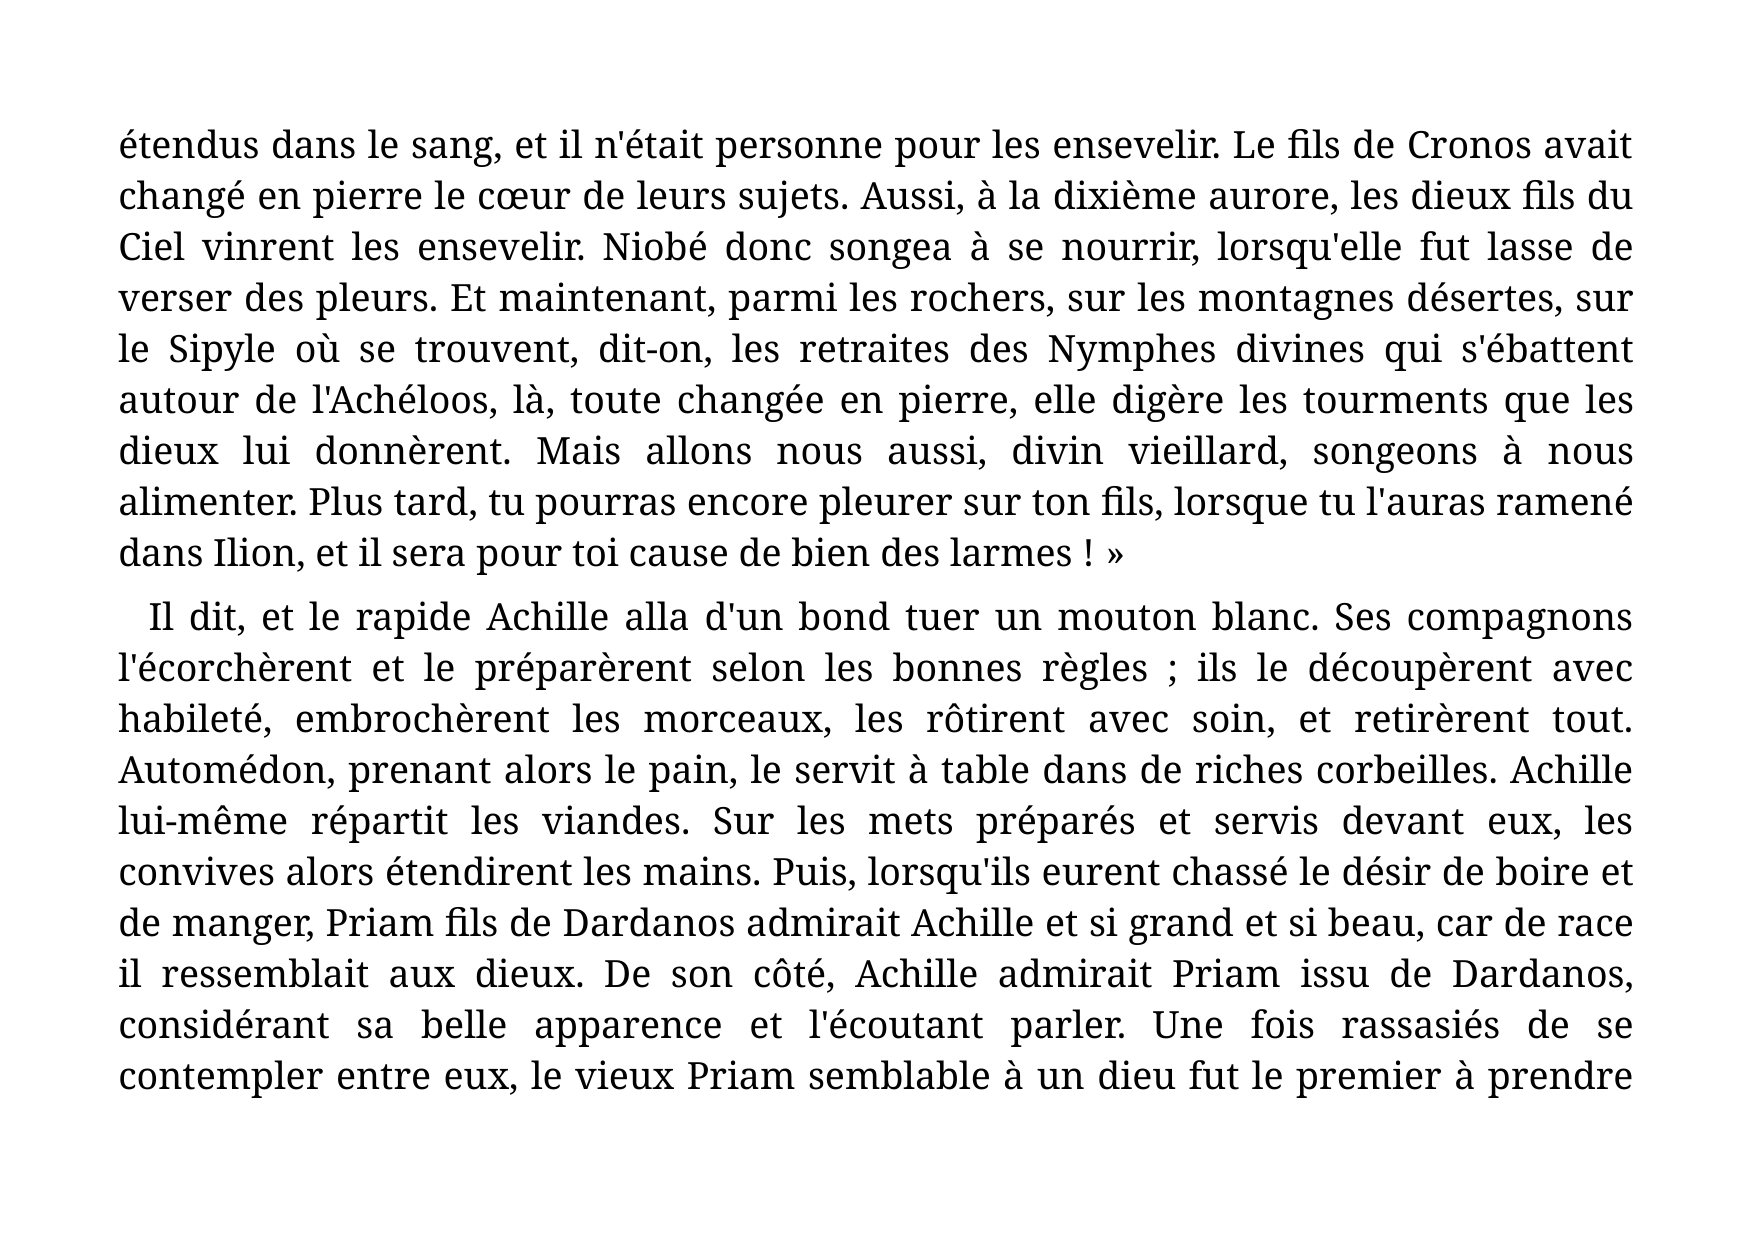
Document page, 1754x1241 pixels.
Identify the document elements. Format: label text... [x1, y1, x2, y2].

text étendus dans le sang, et il n'était personne pour les ensevelir. Le fils de Cronos avait changé en pierre le cœur de leurs sujets. Aussi, à la dixième aurore, les dieux fils du Ciel vinrent les ensevelir. Niobé donc songea à se nourrir, lorsqu'elle fut lasse de verser des pleurs. Et maintenant, parmi les rochers, sur les montagnes désertes, sur le Sipyle où se trouvent, dit-on, les retraites des Nymphes divines qui s'ébattent autour de l'Achéloos, là, toute changée en pierre, elle digère les tourments que les dieux lui donnèrent. Mais allons nous aussi, divin vieillard, songeons à nous alimenter. Plus tard, tu pourras encore pleurer sur ton fils, lorsque tu l'auras ramené dans Ilion, et il sera pour toi cause de bien des larmes ! » [118, 118, 1636, 577]
text Il dit, et le rapide Achille alla d'un bond tuer un mouton blanc. Ses compagnons l'écorchèrent et le préparèrent selon les bonnes règles ; ils le découpèrent avec habileté, embrochèrent les morceaux, les rôtirent avec soin, et retirèrent tout. Automédon, prenant alors le pain, le servit à table dans de riches corbeilles. Achille lui-même répartit les viandes. Sur les mets préparés et servis devant eux, les convives alors étendirent les mains. Puis, lorsqu'ils eurent chassé le désir de boire et de manger, Priam fils de Dardanos admirait Achille et si grand et si beau, car de race il ressemblait aux dieux. De son côté, Achille admirait Priam issu de Dardanos, considérant sa belle apparence et l'écoutant parler. Une fois rassasiés de se contempler entre eux, le vieux Priam semblable à un dieu fut le premier à prendre [118, 590, 1636, 1100]
